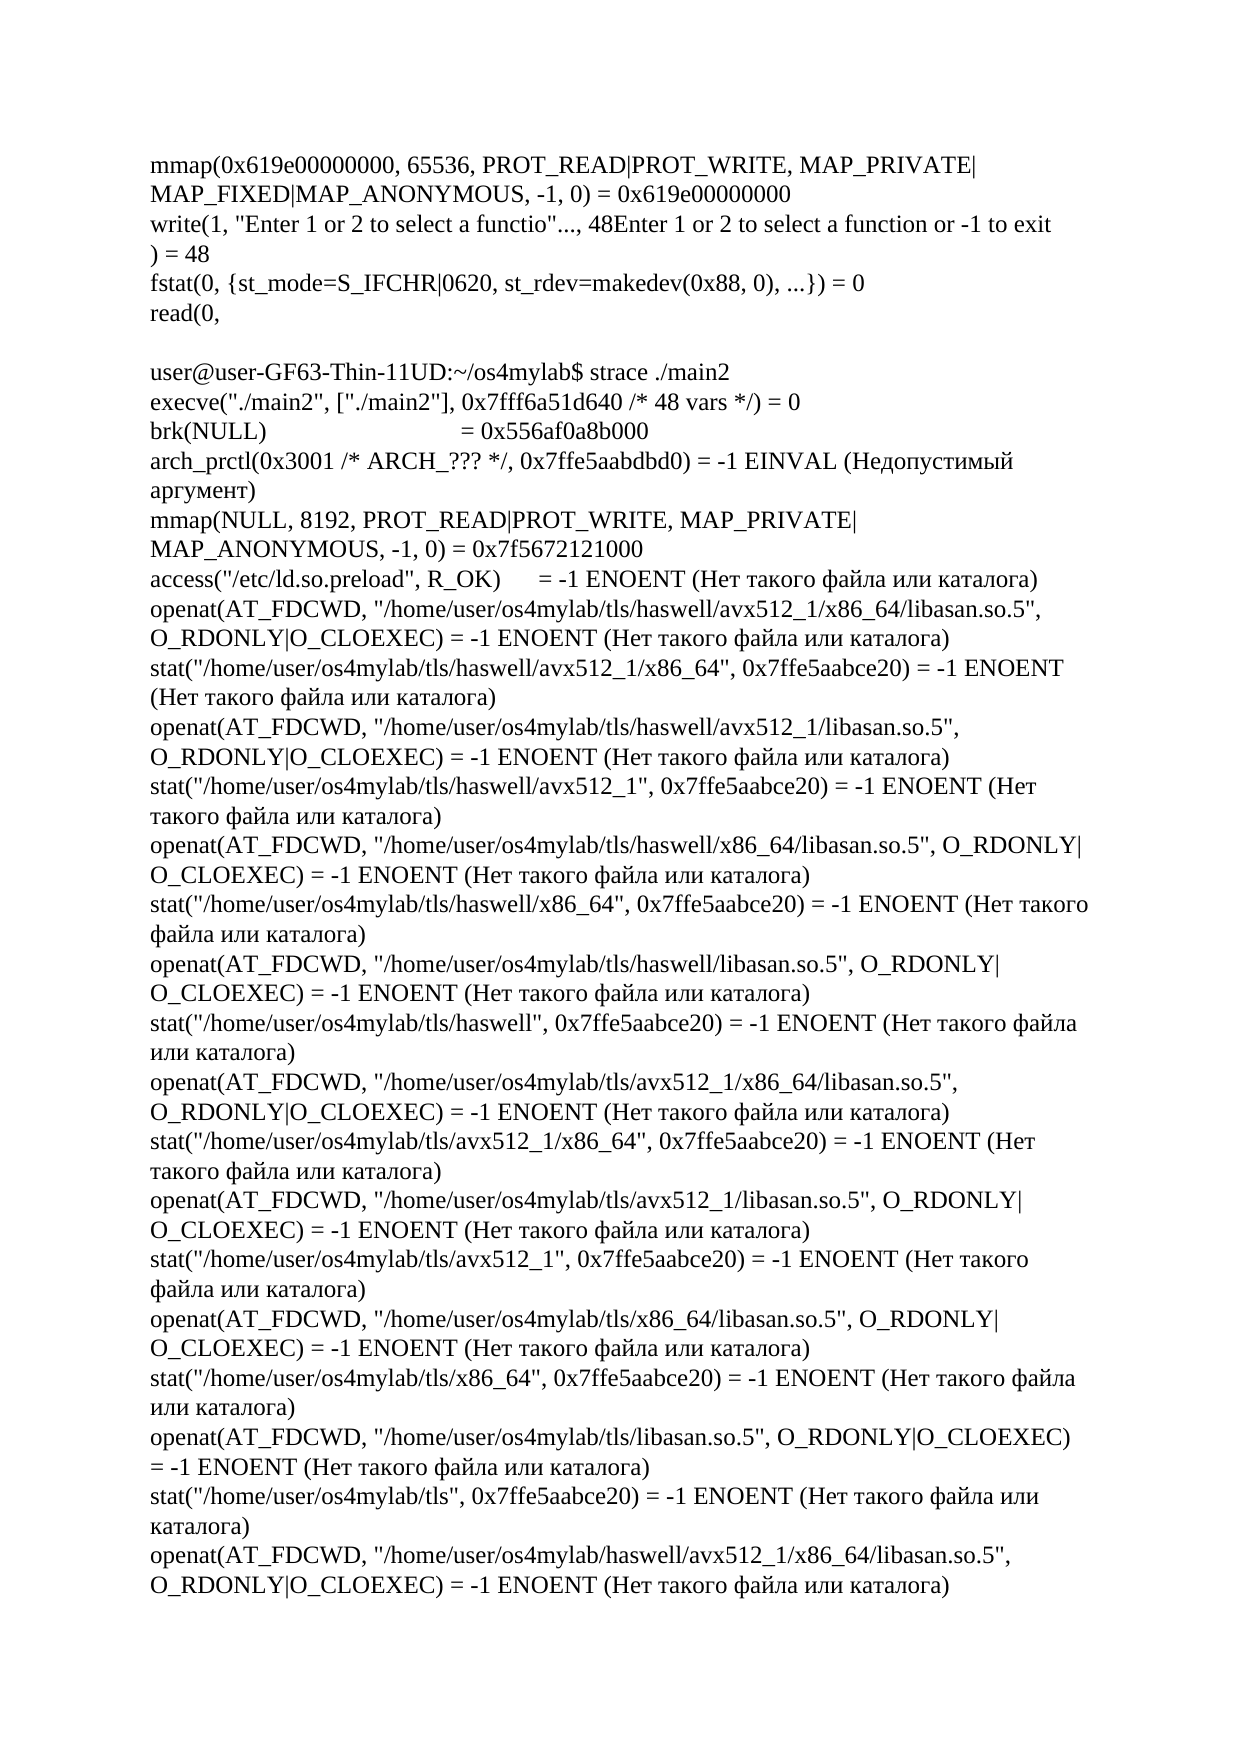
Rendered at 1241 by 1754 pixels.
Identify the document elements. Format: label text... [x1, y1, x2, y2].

text user@user-GF63-Thin-11UD:~/os4mylab$ strace ./main2 [150, 357, 1090, 386]
text mmap(NULL, 8192, PROT_READ|PROT_WRITE, MAP_PRIVATE|MAP_ANONYMOUS, -1, 0) = 0x7f5672121000 [150, 505, 1090, 563]
text stat("/home/user/os4mylab/tls/haswell", 0x7ffe5aabce20) = -1 ENOENT (Нет такого файла или каталога) [150, 1008, 1090, 1066]
text stat("/home/user/os4mylab/tls/x86_64", 0x7ffe5aabce20) = -1 ENOENT (Нет такого файла или каталога) [150, 1363, 1090, 1421]
text openat(AT_FDCWD, "/home/user/os4mylab/tls/haswell/avx512_1/x86_64/libasan.so.5", O_RDONLY|O_CLOEXEC) = -1 ENOENT (Нет такого файла или каталога) [150, 594, 1090, 652]
text stat("/home/user/os4mylab/tls/haswell/avx512_1", 0x7ffe5aabce20) = -1 ENOENT (Нет такого файла или каталога) [150, 771, 1090, 829]
text openat(AT_FDCWD, "/home/user/os4mylab/tls/x86_64/libasan.so.5", O_RDONLY|O_CLOEXEC) = -1 ENOENT (Нет такого файла или каталога) [150, 1304, 1090, 1362]
text stat("/home/user/os4mylab/tls/haswell/x86_64", 0x7ffe5aabce20) = -1 ENOENT (Нет такого файла или каталога) [150, 889, 1090, 948]
text write(1, "Enter 1 or 2 to select a functio"..., 48Enter 1 or 2 to select a function or -1 to exit [150, 209, 1090, 238]
text stat("/home/user/os4mylab/tls/avx512_1", 0x7ffe5aabce20) = -1 ENOENT (Нет такого файла или каталога) [150, 1244, 1090, 1303]
text openat(AT_FDCWD, "/home/user/os4mylab/tls/libasan.so.5", O_RDONLY|O_CLOEXEC) = -1 ENOENT (Нет такого файла или каталога) [150, 1422, 1090, 1480]
text openat(AT_FDCWD, "/home/user/os4mylab/tls/avx512_1/x86_64/libasan.so.5", O_RDONLY|O_CLOEXEC) = -1 ENOENT (Нет такого файла или каталога) [150, 1067, 1090, 1125]
text ) = 48 [150, 239, 1090, 267]
text access("/etc/ld.so.preload", R_OK) = -1 ENOENT (Нет такого файла или каталога) [150, 564, 1090, 593]
text read(0, [150, 298, 1090, 327]
text stat("/home/user/os4mylab/tls/avx512_1/x86_64", 0x7ffe5aabce20) = -1 ENOENT (Нет такого файла или каталога) [150, 1126, 1090, 1184]
text arch_prctl(0x3001 /* ARCH_??? */, 0x7ffe5aabdbd0) = -1 EINVAL (Недопустимый аргумент) [150, 446, 1090, 504]
text fstat(0, {st_mode=S_IFCHR|0620, st_rdev=makedev(0x88, 0), ...}) = 0 [150, 268, 1090, 297]
text openat(AT_FDCWD, "/home/user/os4mylab/tls/haswell/avx512_1/libasan.so.5", O_RDONLY|O_CLOEXEC) = -1 ENOENT (Нет такого файла или каталога) [150, 712, 1090, 770]
text brk(NULL) = 0x556af0a8b000 [150, 416, 1090, 445]
text openat(AT_FDCWD, "/home/user/os4mylab/tls/haswell/x86_64/libasan.so.5", O_RDONLY|O_CLOEXEC) = -1 ENOENT (Нет такого файла или каталога) [150, 830, 1090, 889]
text stat("/home/user/os4mylab/tls/haswell/avx512_1/x86_64", 0x7ffe5aabce20) = -1 ENOENT (Нет такого файла или каталога) [150, 653, 1090, 711]
text openat(AT_FDCWD, "/home/user/os4mylab/haswell/avx512_1/x86_64/libasan.so.5", O_RDONLY|O_CLOEXEC) = -1 ENOENT (Нет такого файла или каталога) [150, 1540, 1090, 1599]
text mmap(0x619e00000000, 65536, PROT_READ|PROT_WRITE, MAP_PRIVATE|MAP_FIXED|MAP_ANONYMOUS, -1, 0) = 0x619e00000000 [150, 150, 1090, 208]
text execve("./main2", ["./main2"], 0x7fff6a51d640 /* 48 vars */) = 0 [150, 387, 1090, 415]
text openat(AT_FDCWD, "/home/user/os4mylab/tls/haswell/libasan.so.5", O_RDONLY|O_CLOEXEC) = -1 ENOENT (Нет такого файла или каталога) [150, 949, 1090, 1007]
text openat(AT_FDCWD, "/home/user/os4mylab/tls/avx512_1/libasan.so.5", O_RDONLY|O_CLOEXEC) = -1 ENOENT (Нет такого файла или каталога) [150, 1185, 1090, 1244]
text stat("/home/user/os4mylab/tls", 0x7ffe5aabce20) = -1 ENOENT (Нет такого файла или каталога) [150, 1481, 1090, 1539]
